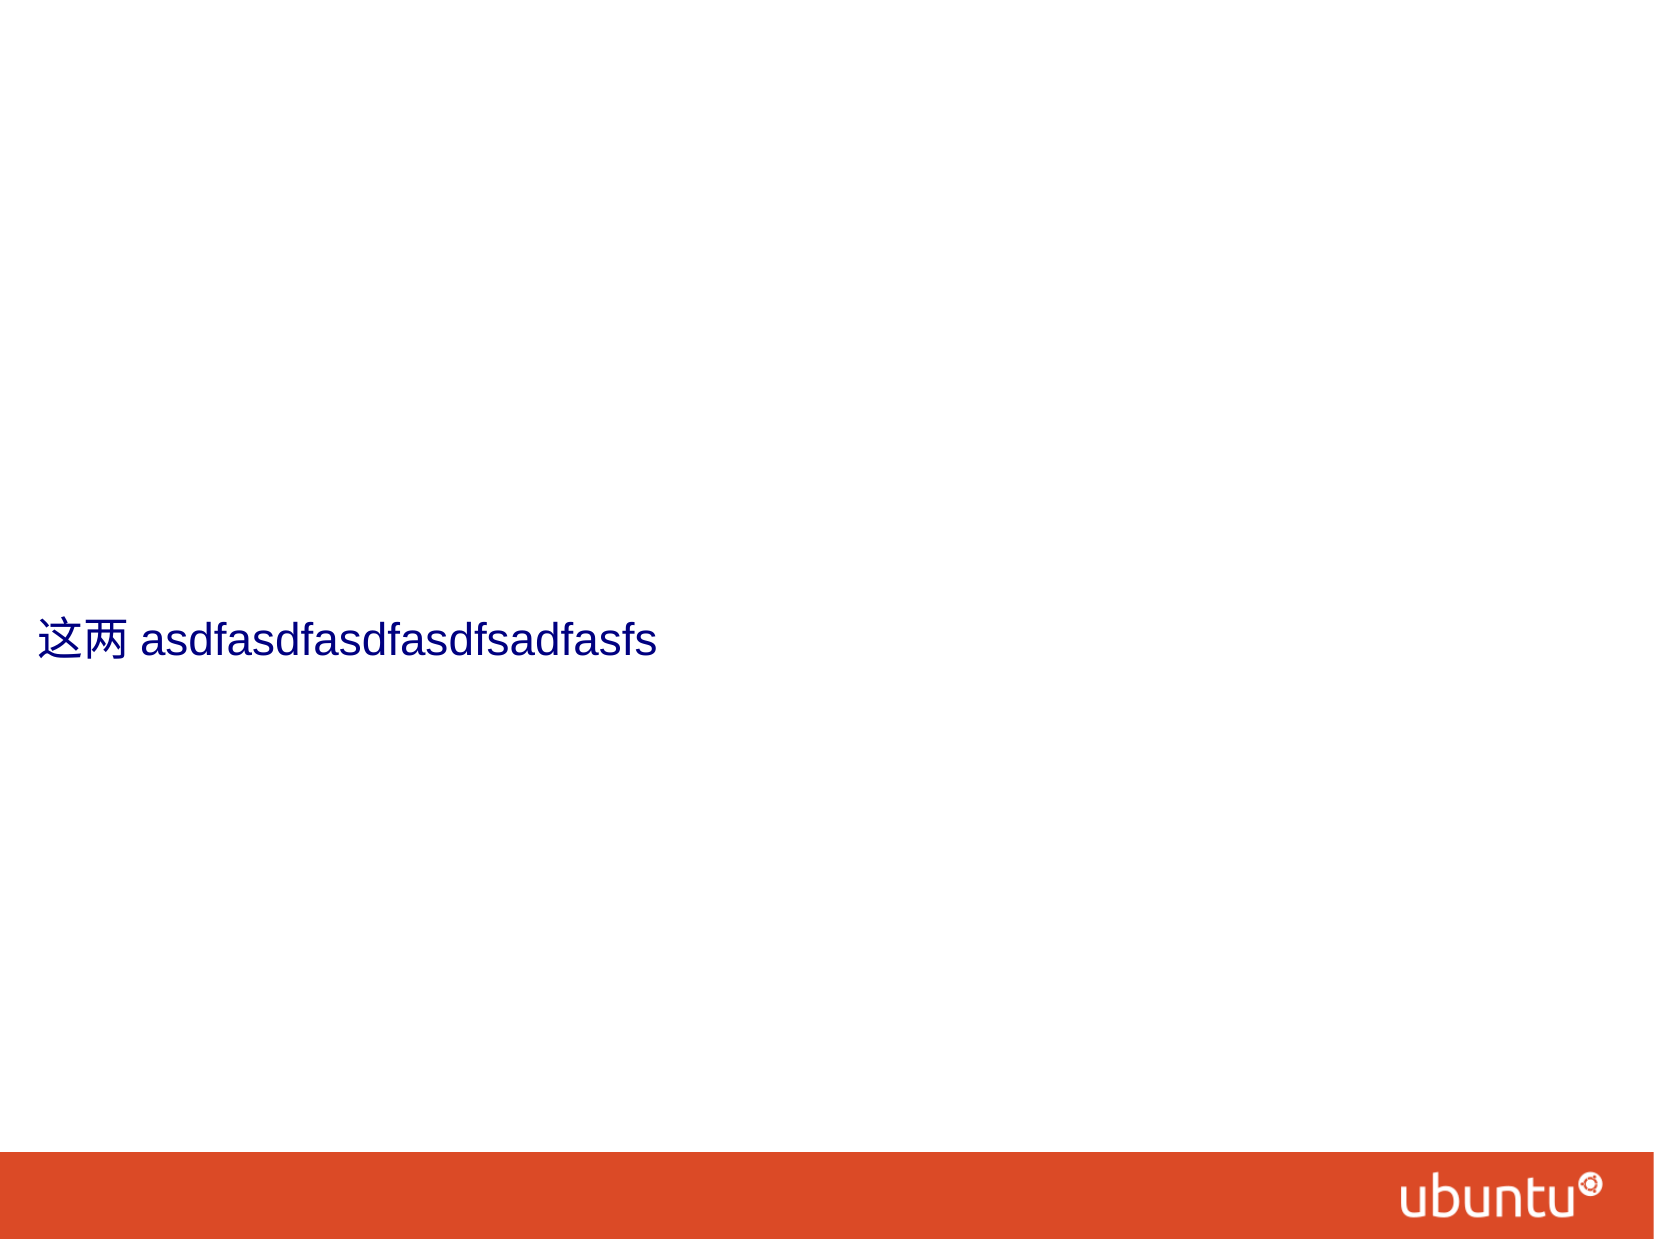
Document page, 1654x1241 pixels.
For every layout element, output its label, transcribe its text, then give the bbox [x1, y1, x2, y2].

picture [0, 1152, 1654, 1239]
subtitle 这两asdfasdfasdfasdfsadfasfs [37, 150, 1613, 1126]
